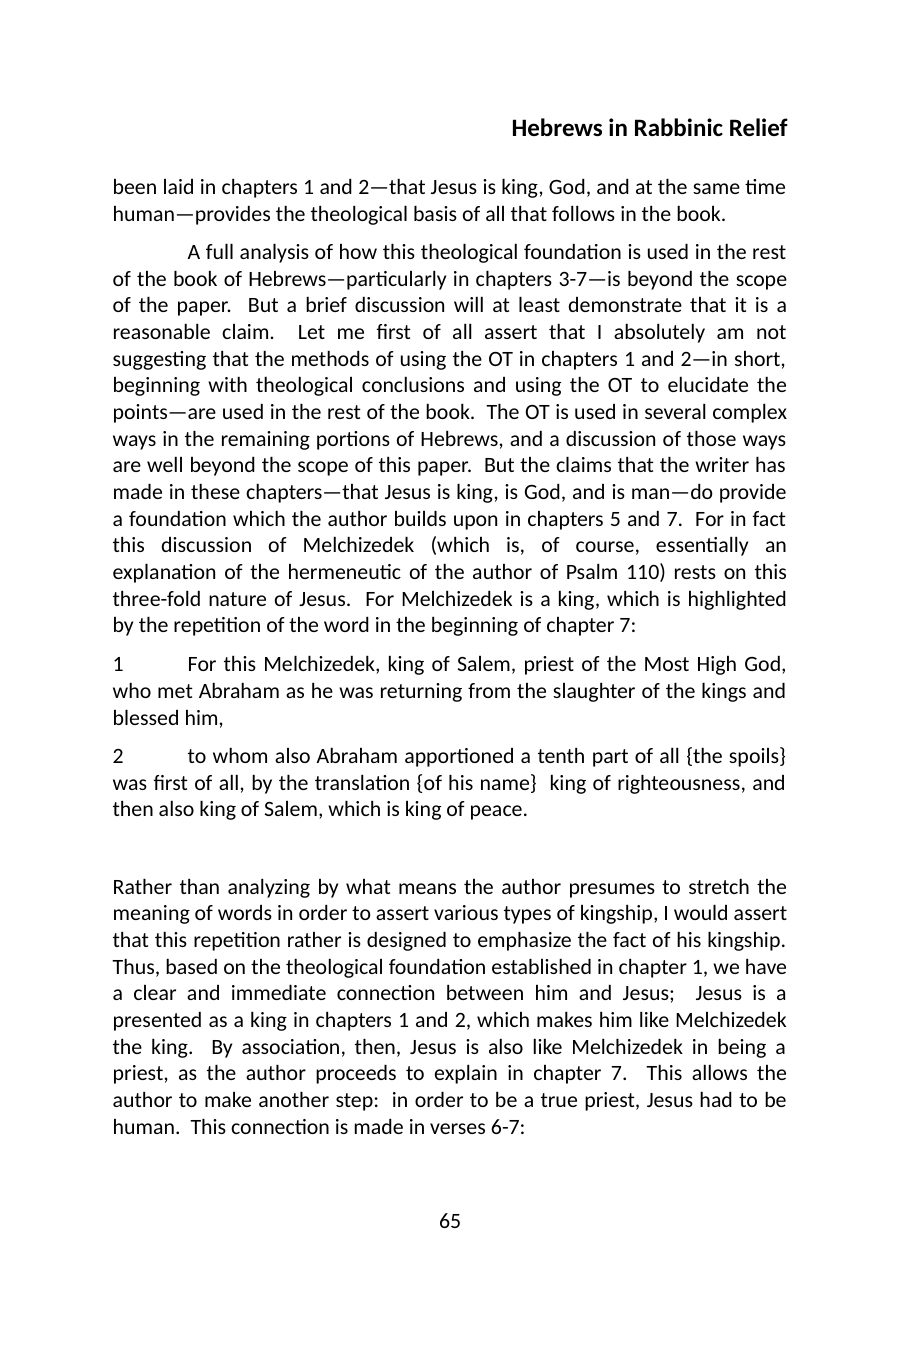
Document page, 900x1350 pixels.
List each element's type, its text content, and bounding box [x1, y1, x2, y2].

text A full analysis of how this theological foundation is used in the rest of the book of Hebrews—particularly in chapters 3-7—is beyond the scope of the paper. But a brief discussion will at least demonstrate that it is a reasonable claim. Let me first of all assert that I absolutely am not suggesting that the methods of using the OT in chapters 1 and 2—in short, beginning with theological conclusions and using the OT to elucidate the points—are used in the rest of the book. The OT is used in several complex ways in the remaining portions of Hebrews, and a discussion of those ways are well beyond the scope of this paper. But the claims that the writer has made in these chapters—that Jesus is king, is God, and is man—do provide a foundation which the author builds upon in chapters 5 and 7. For in fact this discussion of Melchizedek (which is, of course, essentially an explanation of the hermeneutic of the author of Psalm 110) rests on this three-fold nature of Jesus. For Melchizedek is a king, which is highlighted by the repetition of the word in the beginning of chapter 7: [112, 238, 787, 638]
text Rather than analyzing by what means the author presumes to stretch the meaning of words in order to assert various types of kingship, I would assert that this repetition rather is designed to emphasize the fact of his kingship. Thus, based on the theological foundation established in chapter 1, we have a clear and immediate connection between him and Jesus; Jesus is a presented as a king in chapters 1 and 2, which makes him like Melchizedek the king. By association, then, Jesus is also like Melchizedek in being a priest, as the author proceeds to explain in chapter 7. This allows the author to make another step: in order to be a true priest, Jesus had to be human. This connection is made in verses 6-7: [112, 873, 787, 1139]
text been laid in chapters 1 and 2—that Jesus is king, God, and at the same time human—provides the theological basis of all that follows in the book. [112, 173, 787, 226]
text 1 For this Melchizedek, king of Salem, priest of the Most High God, who met Abraham as he was returning from the slaughter of the kings and blessed him, [112, 650, 787, 730]
text 2 to whom also Abraham apportioned a tenth part of all {the spoils} was first of all, by the translation {of his name} king of righteousness, and then also king of Salem, which is king of peace. [112, 742, 787, 822]
